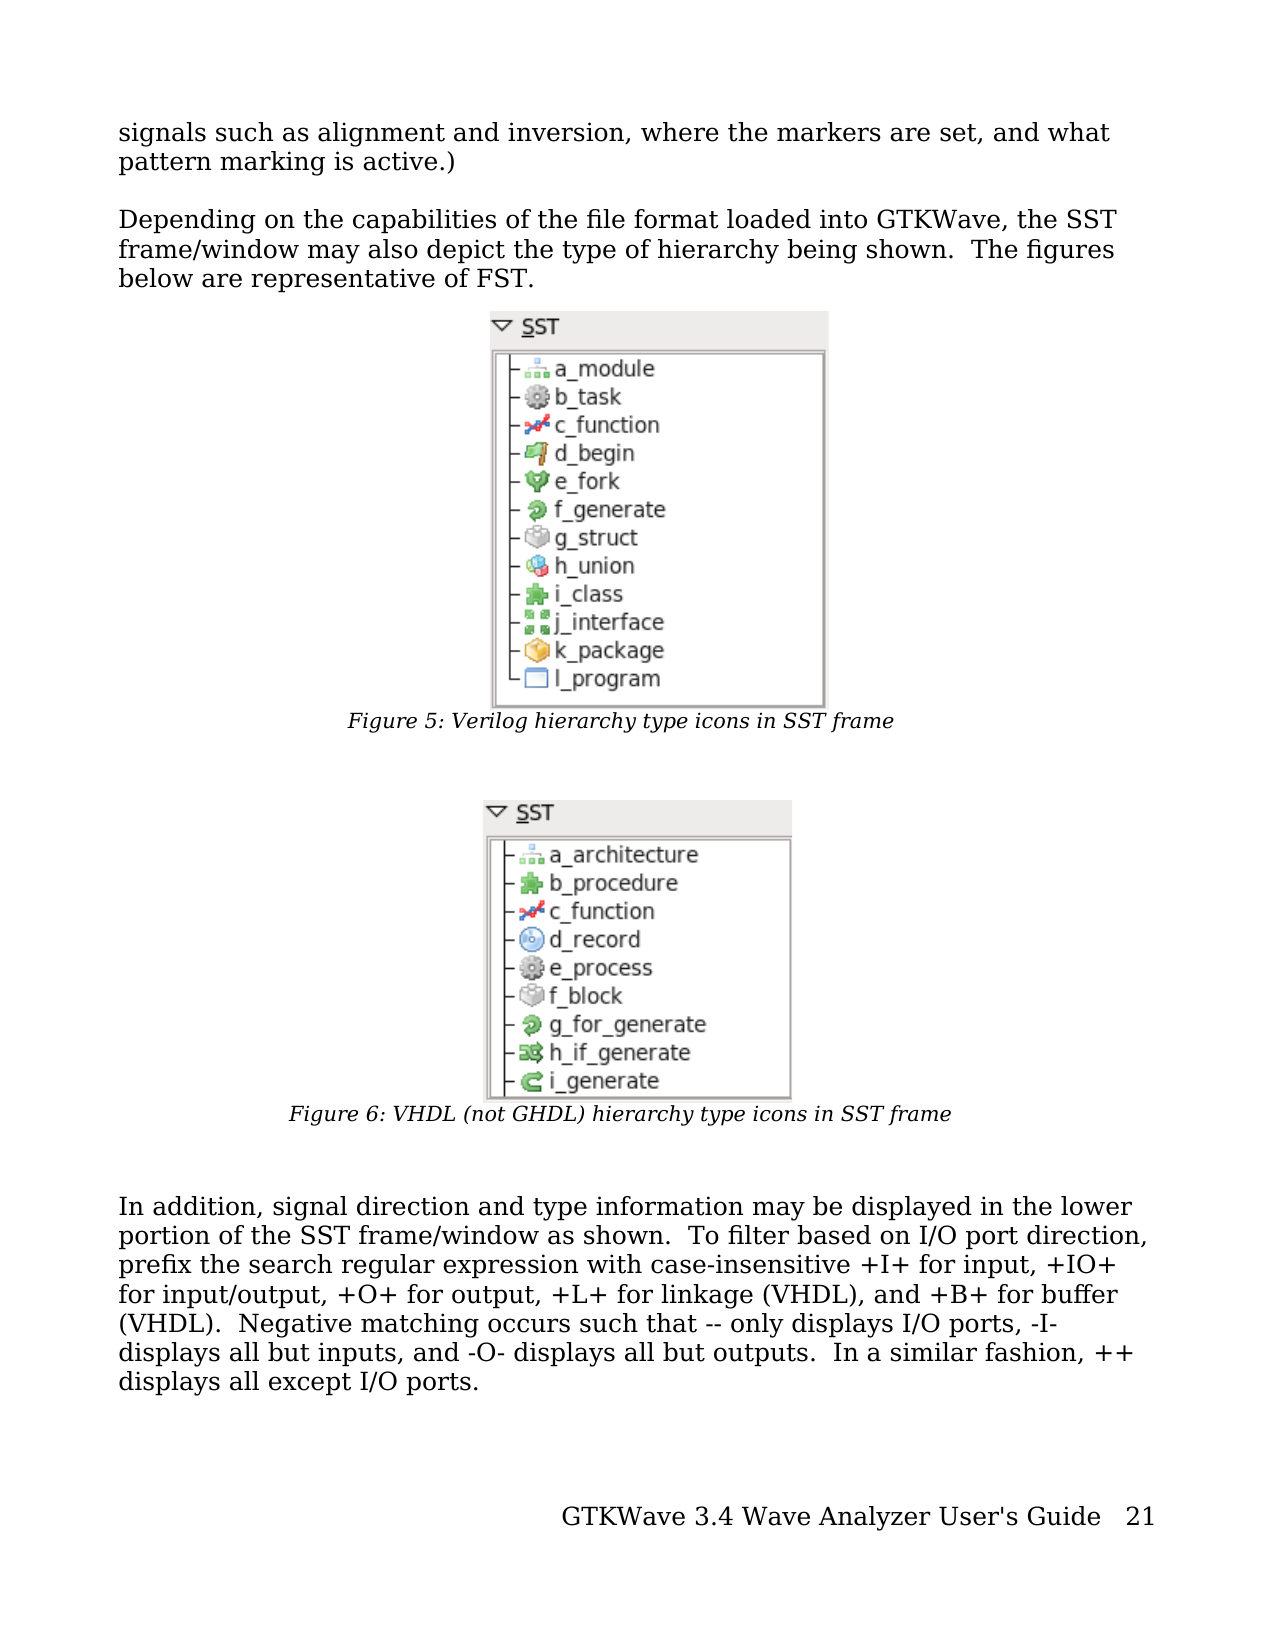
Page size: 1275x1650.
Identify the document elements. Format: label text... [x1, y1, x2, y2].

picture [489, 311, 829, 710]
text Figure 5: Verilog hierarchy type icons in SST frame [348, 710, 971, 734]
text In addition, signal direction and type information may be displayed in the lower portion of the SST frame/window as shown. To filter based on I/O port direction, prefix the search regular expression with case-insensitive +I+ for input, +IO+ for input/output, +O+ for output, +L+ for linkage (VHDL), and +B+ for buffer (VHDL). Negative matching occurs such that -- only displays I/O ports, -I- displays all but inputs, and -O- displays all but outputs. In a similar fashion, ++ displays all except I/O ports. [118, 1192, 1157, 1396]
text Figure 6: VHDL (not GHDL) hierarchy type icons in SST frame [289, 1103, 986, 1127]
picture [482, 800, 793, 1103]
text signals such as alignment and inversion, where the markers are set, and what pattern marking is active.) [118, 118, 1157, 176]
text Depending on the capabilities of the file format loaded into GTKWave, the SST frame/window may also depict the type of hierarchy being shown. The figures below are representative of FST. [118, 206, 1157, 293]
